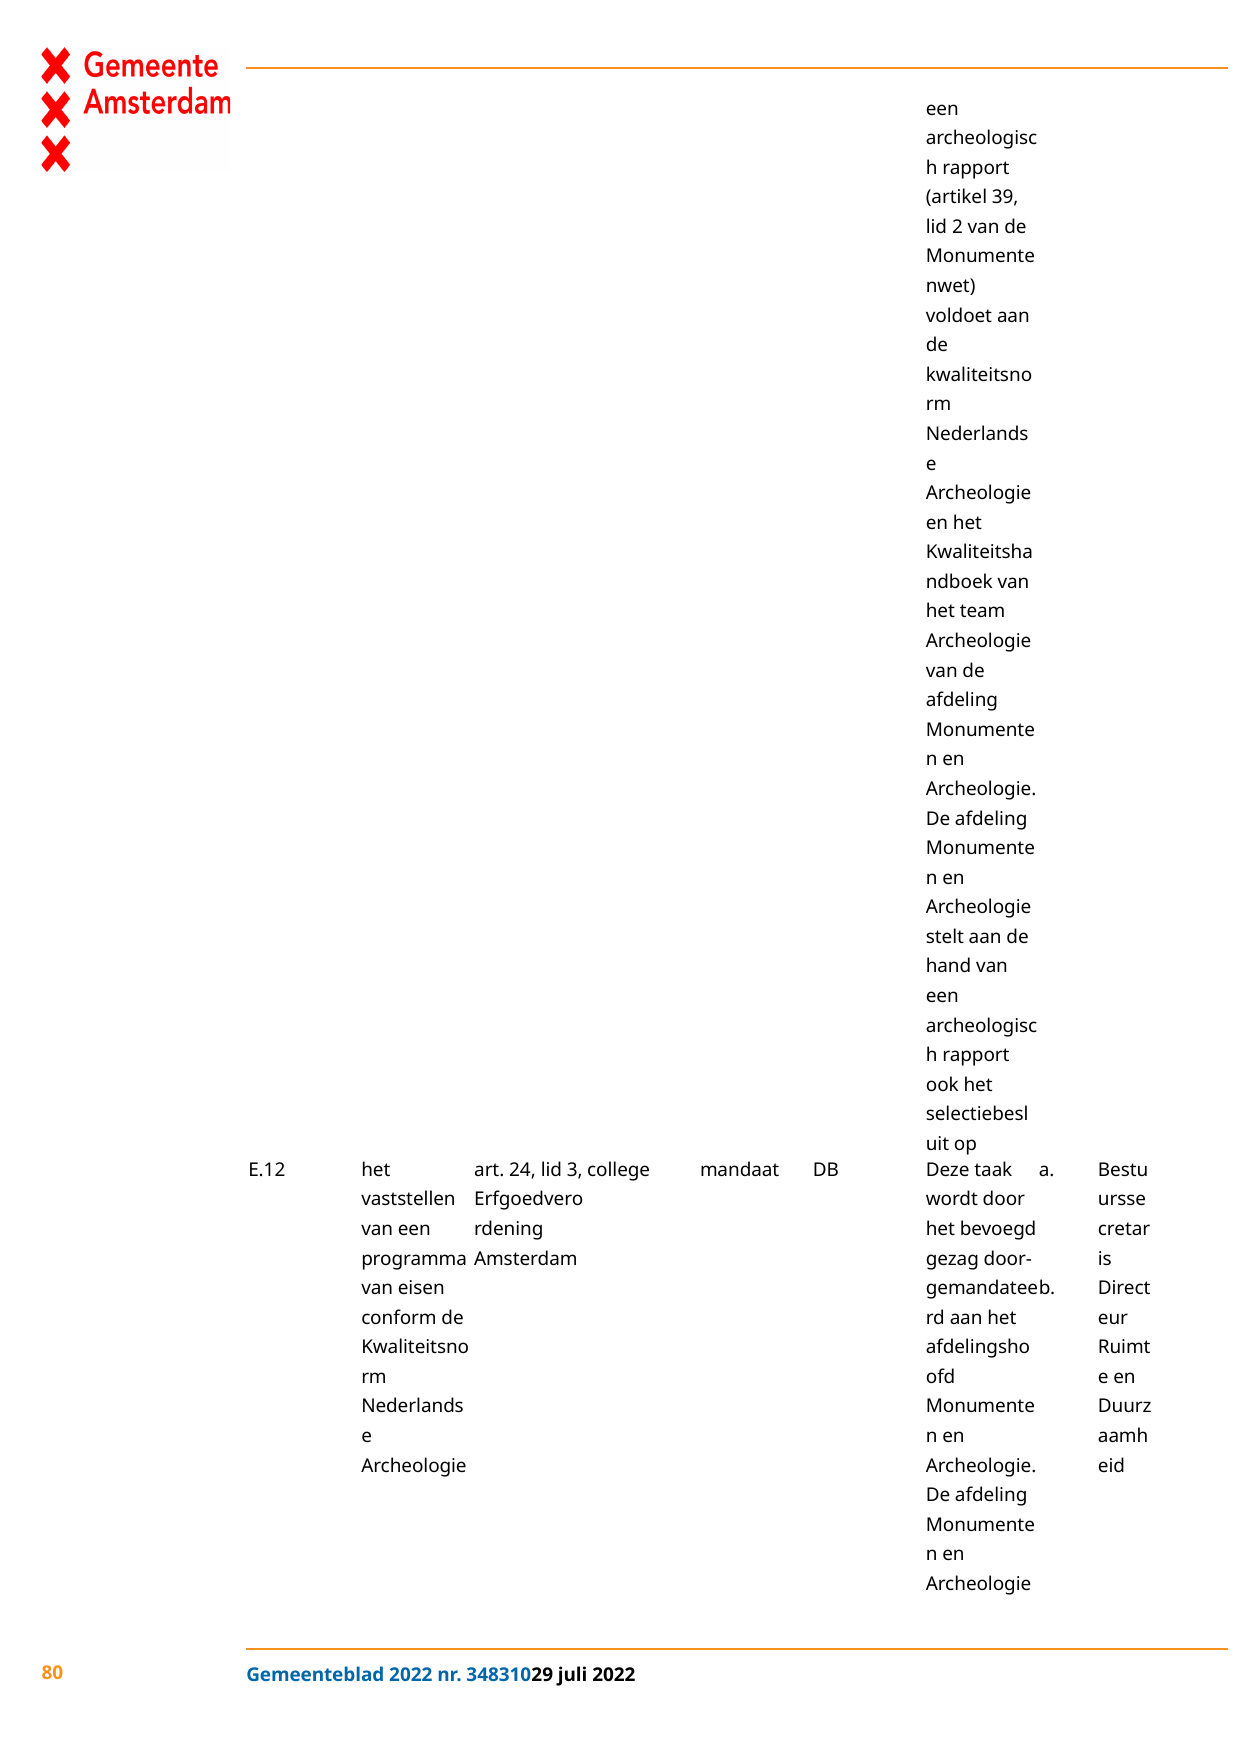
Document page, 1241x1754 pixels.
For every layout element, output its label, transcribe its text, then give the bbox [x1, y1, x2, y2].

picture [41, 47, 231, 172]
table_cell een archeologisch rapport (artikel 39, lid 2 van de Monumentenwet) voldoet aan de kwaliteitsnorm Nederlandse Archeologie en het Kwaliteitshandboek van het team Archeologie van de afdeling Monumenten en Archeologie. De afdeling Monumenten en Archeologie stelt aan de hand van een archeologisch rapport ook het selectiebesluit op [926, 95, 1038, 1156]
table_cell mandaat [700, 1156, 813, 1596]
table_cell [700, 95, 813, 1156]
table_cell [813, 95, 926, 1156]
table_cell [587, 95, 700, 1156]
table_cell [1039, 95, 1152, 1156]
table_cell het vaststellen van een programma van eisen conform de Kwaliteitsnorm Nederlandse Archeologie [361, 1156, 474, 1596]
table_cell college [587, 1156, 700, 1596]
table_cell Deze taak wordt door het bevoegd gezag door- gemandateerd aan het afdelingshoofd Monumenten en Archeologie. De afdeling Monumenten en Archeologie [926, 1156, 1038, 1596]
table_cell art. 24, lid 3, Erfgoedverordening Amsterdam [474, 1156, 587, 1596]
table_cell [361, 95, 474, 1156]
table_cell [474, 95, 587, 1156]
table_cell [248, 95, 361, 1156]
table_cell Bestuurssecretaris Directeur Ruimte en Duurzaamheid [1039, 1156, 1152, 1596]
table_cell DB [813, 1156, 926, 1596]
table_cell E.12 [248, 1156, 361, 1596]
